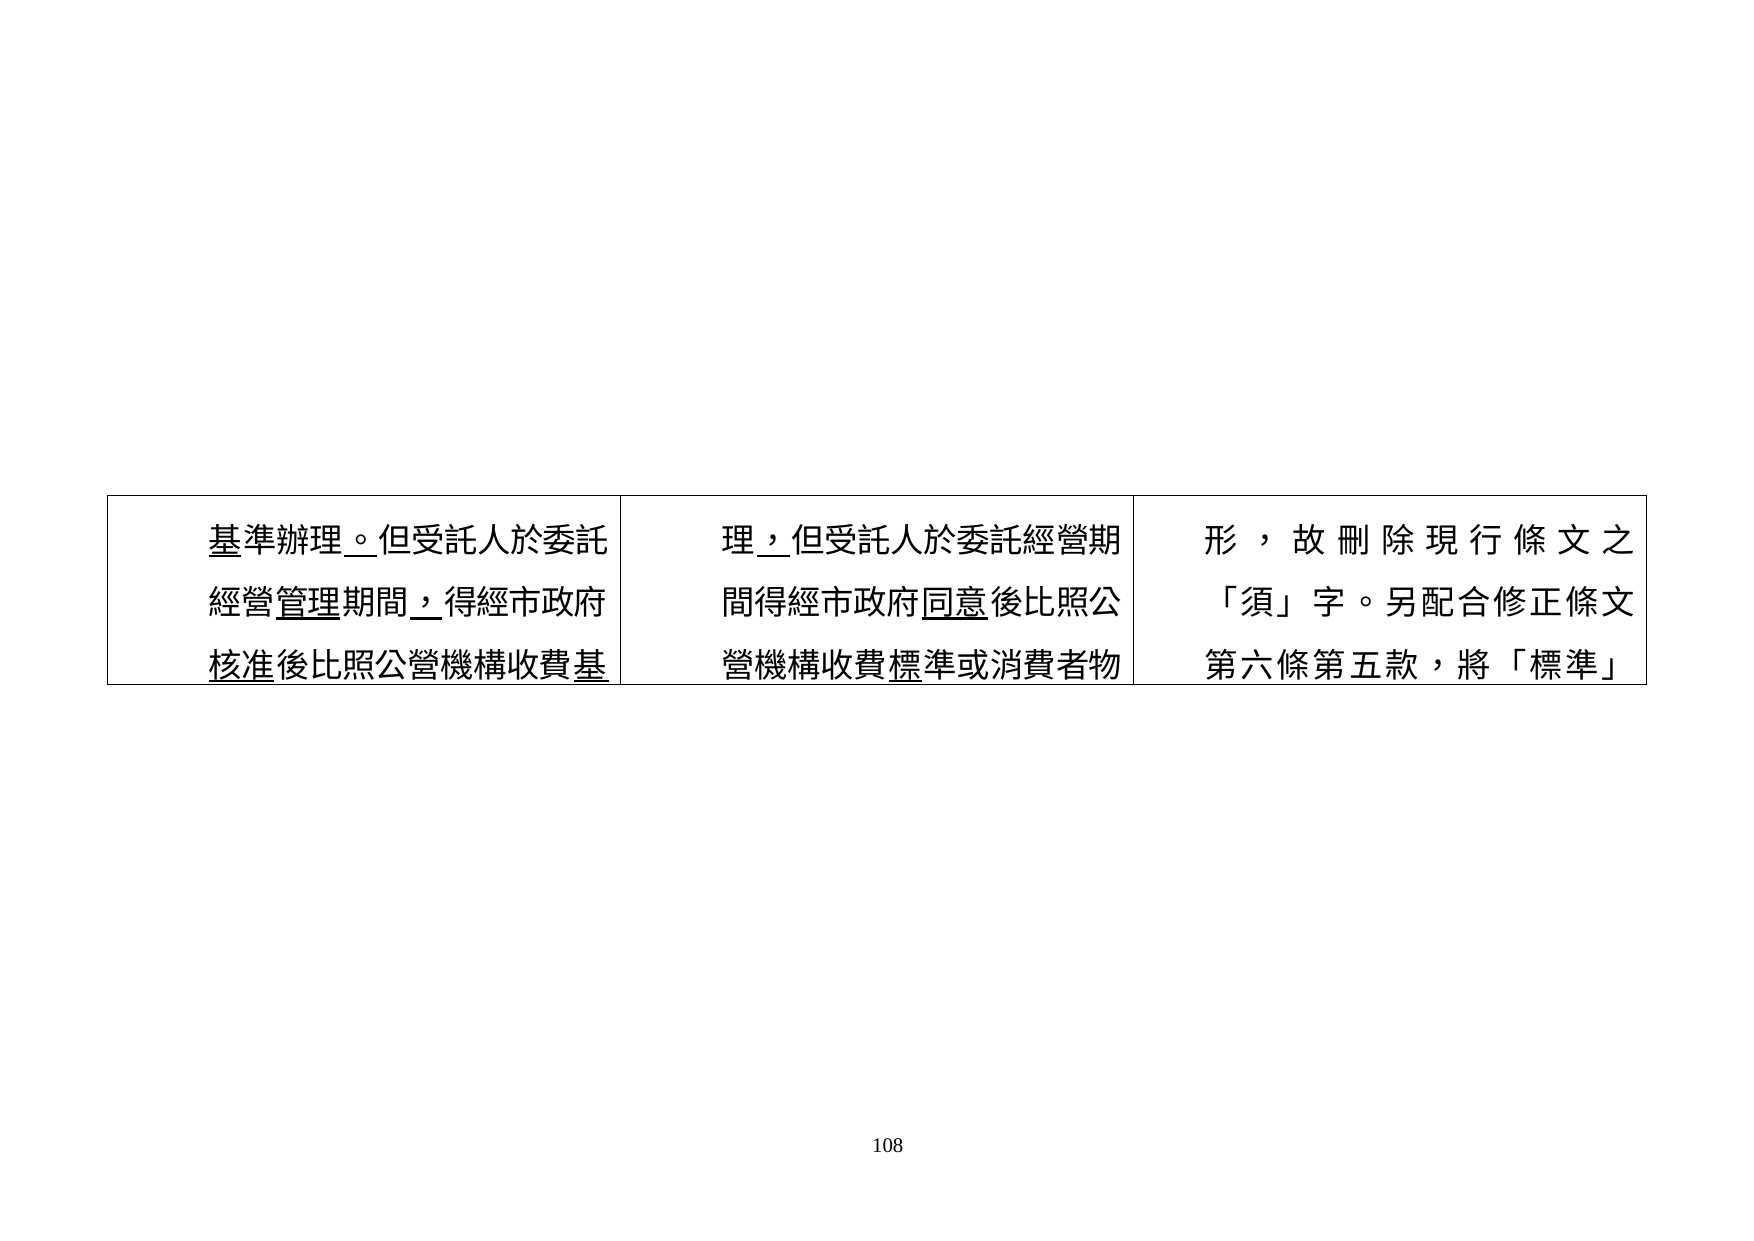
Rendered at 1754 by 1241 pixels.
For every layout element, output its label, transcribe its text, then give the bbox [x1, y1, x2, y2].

table_cell 形，故刪除現行條文之「須」字。另配合修正條文第六條第五款，將「標準」 [1134, 496, 1646, 684]
table_cell 基準辦理。但受託人於委託經營管理期間，得經市政府核准後比照公營機構收費基 [108, 496, 620, 684]
table_cell 理，但受託人於委託經營期間得經市政府同意後比照公營機構收費標準或消費者物 [621, 496, 1133, 684]
